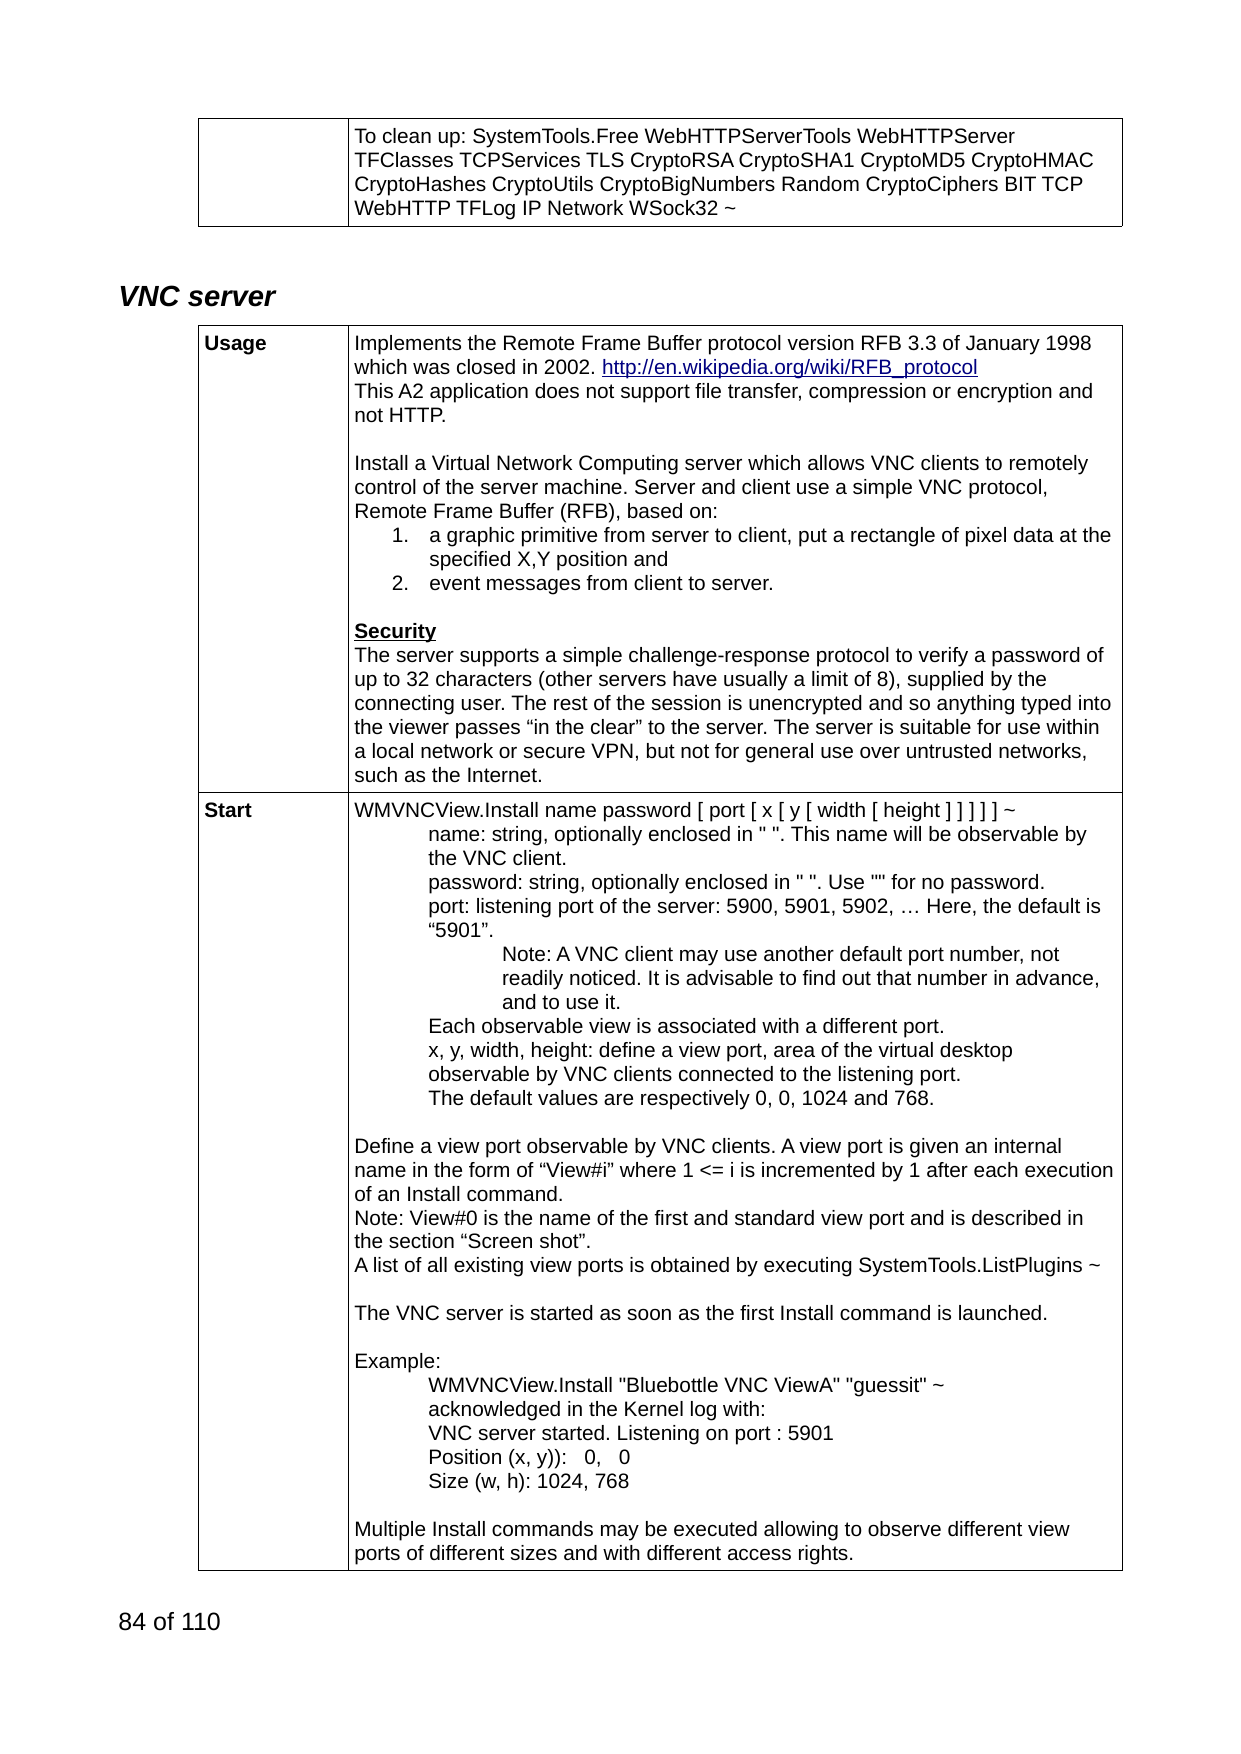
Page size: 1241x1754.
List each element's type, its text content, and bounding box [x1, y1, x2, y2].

table_cell [199, 119, 348, 226]
table_cell Start [199, 793, 348, 1570]
table_header Usage [199, 326, 348, 792]
table_cell WMVNCView.Install name password [ port [ x [ y [ width [ height ] ] ] ] ] ~ name: string, optionally enclosed in " ". This name will be observable by the VNC client. password: string, optionally enclosed in " ". Use "" for no password. port: listening port of the server: 5900, 5901, 5902, … Here, the default is “5901”. Note: A VNC client may use another default port number, not readily noticed. It is advisable to find out that number in advance, and to use it. Each observable view is associated with a different port. x, y, width, height: define a view port, area of the virtual desktop observable by VNC clients connected to the listening port. The default values are respectively 0, 0, 1024 and 768. Define a view port observable by VNC clients. A view port is given an internal name in the form of “View#i” where 1 <= i is incremented by 1 after each execution of an Install command. Note: View#0 is the name of the first and standard view port and is described in the section “Screen shot”. A list of all existing view ports is obtained by executing SystemTools.ListPlugins ~ The VNC server is started as soon as the first Install command is launched. Example: WMVNCView.Install "Bluebottle VNC ViewA" "guessit" ~ acknowledged in the Kernel log with: VNC server started. Listening on port : 5901 Position (x, y)): 0, 0 Size (w, h): 1024, 768 Multiple Install commands may be executed allowing to observe different view ports of different sizes and with different access rights. [349, 793, 1122, 1570]
table_header Implements the Remote Frame Buffer protocol version RFB 3.3 of January 1998 which was closed in 2002. http://en.wikipedia.org/wiki/RFB_protocol This A2 application does not support file transfer, compression or encryption and not HTTP. Install a Virtual Network Computing server which allows VNC clients to remotely control of the server machine. Server and client use a simple VNC protocol, Remote Frame Buffer (RFB), based on: a graphic primitive from server to client, put a rectangle of pixel data at the specified X,Y position and event messages from client to server. Security The server supports a simple challenge-response protocol to verify a password of up to 32 characters (other servers have usually a limit of 8), supplied by the connecting user. The rest of the session is unencrypted and so anything typed into the viewer passes “in the clear” to the server. The server is suitable for use within a local network or secure VPN, but not for general use over untrusted networks, such as the Internet. [349, 326, 1122, 792]
subtitle VNC server [118, 279, 1122, 313]
table_cell To clean up: SystemTools.Free WebHTTPServerTools WebHTTPServer TFClasses TCPServices TLS CryptoRSA CryptoSHA1 CryptoMD5 CryptoHMAC CryptoHashes CryptoUtils CryptoBigNumbers Random CryptoCiphers BIT TCP WebHTTP TFLog IP Network WSock32 ~ [349, 119, 1122, 226]
